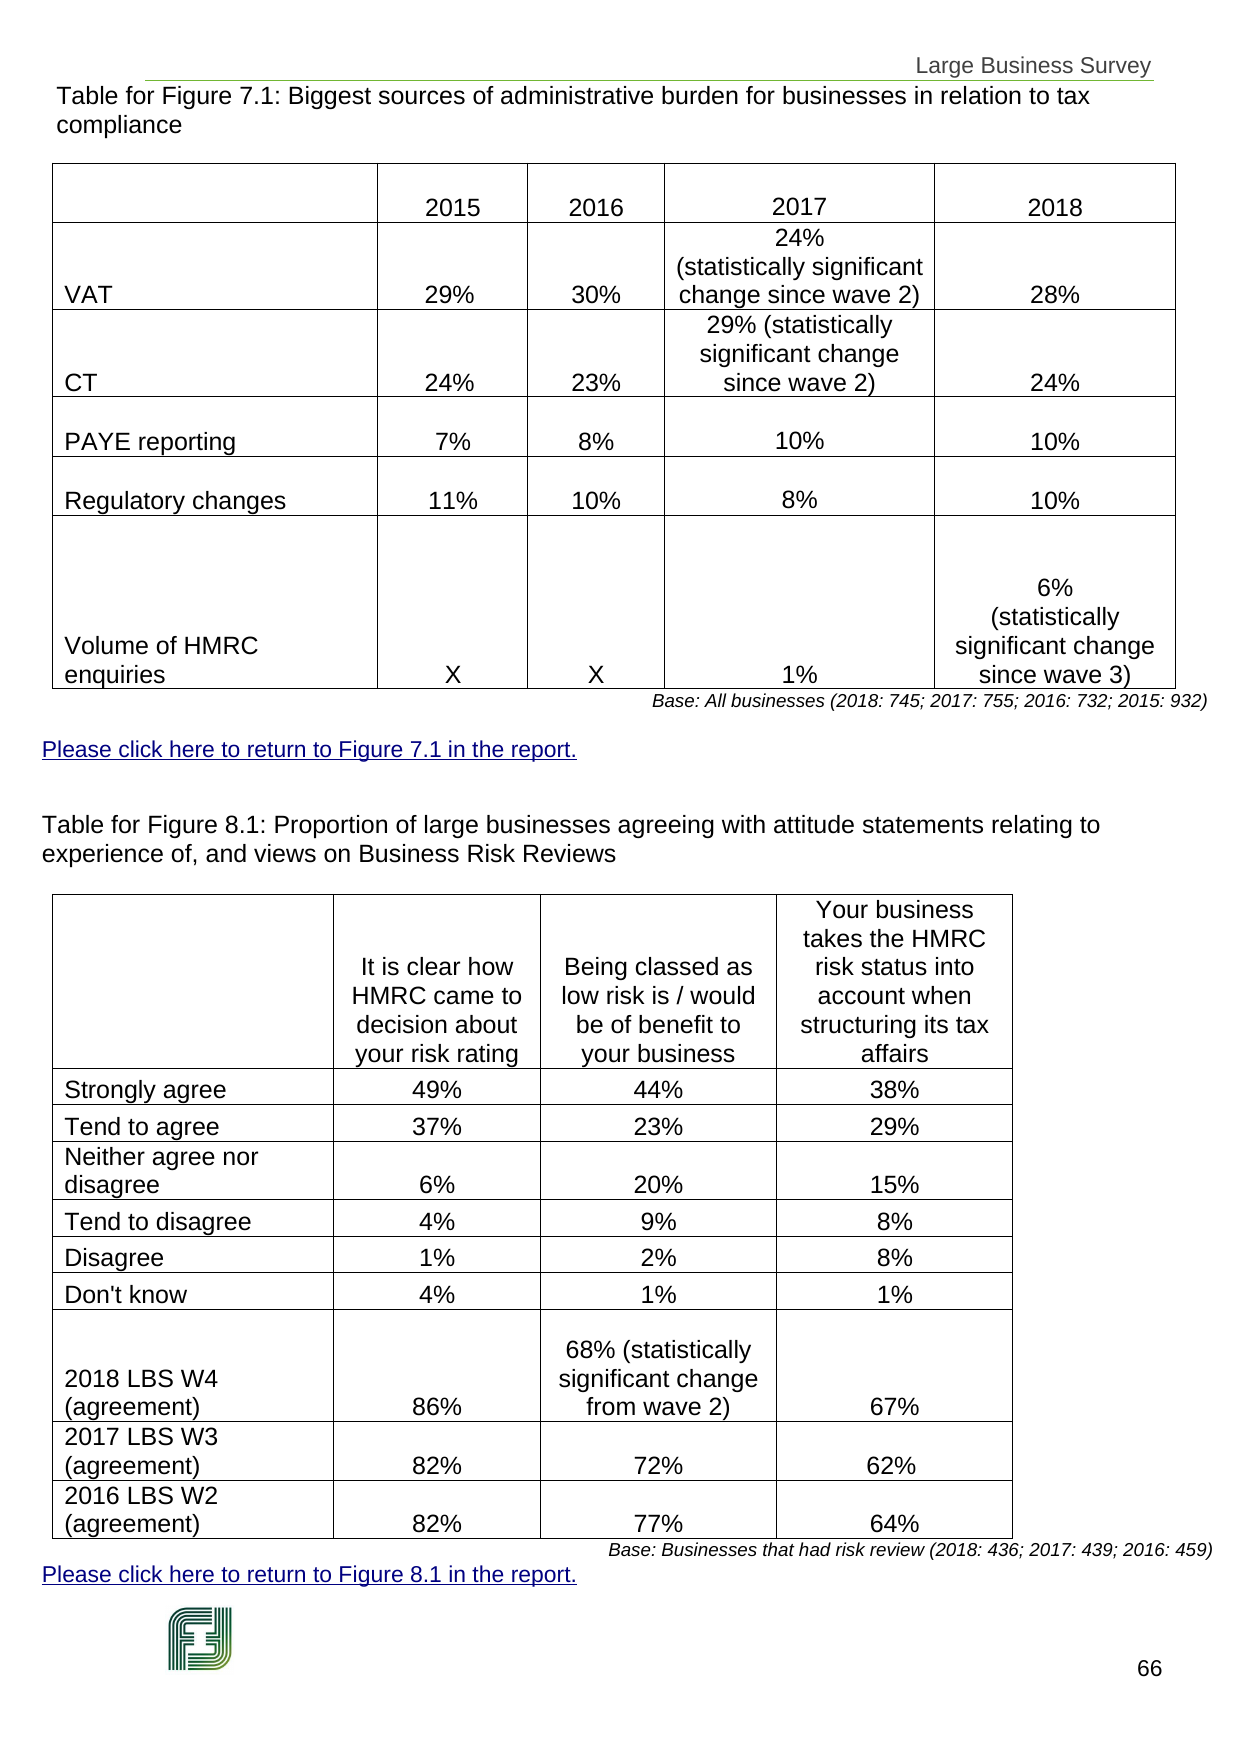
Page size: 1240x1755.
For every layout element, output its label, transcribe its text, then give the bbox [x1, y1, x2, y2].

table_cell 10% [528, 457, 664, 515]
text Base: All businesses (2018: 745; 2017: 755; 2016: 732; 2015: 932) [42, 690, 1214, 712]
table_cell Strongly agree [53, 1069, 333, 1104]
table_cell 68% (statistically significant change from wave 2) [541, 1310, 776, 1421]
table_header 2016 [528, 164, 664, 222]
table_cell X [528, 516, 664, 688]
table_cell 4% [334, 1273, 540, 1309]
table_cell 77% [541, 1481, 776, 1538]
table_cell Neither agree nor disagree [53, 1142, 333, 1199]
table_cell 28% [935, 223, 1175, 309]
table_cell 24% (statistically significant change since wave 2) [665, 223, 934, 309]
table_cell Tend to agree [53, 1105, 333, 1141]
table_cell 6% [334, 1142, 540, 1199]
table_cell 38% [777, 1069, 1012, 1104]
table_cell 24% [378, 310, 527, 396]
table_cell 29% [777, 1105, 1012, 1141]
table_cell 7% [378, 397, 527, 456]
table_cell 67% [777, 1310, 1012, 1421]
table_cell 2016 LBS W2 (agreement) [53, 1481, 333, 1538]
table_cell 64% [777, 1481, 1012, 1538]
table_cell PAYE reporting [53, 397, 377, 456]
table_cell 62% [777, 1422, 1012, 1479]
table_cell 10% [935, 397, 1175, 456]
table_cell 30% [528, 223, 664, 309]
subtitle Table for Figure 8.1: Proportion of large businesses agreeing with attitude statements relating to experience of, and views on Business Risk Reviews [42, 810, 1214, 867]
table_cell 2017 LBS W3 (agreement) [53, 1422, 333, 1479]
table_cell 8% [528, 397, 664, 456]
table_cell 1% [541, 1273, 776, 1309]
table_cell 29% (statistically significant change since wave 2) [665, 310, 934, 396]
table_cell 6% (statistically significant change since wave 3) [935, 516, 1175, 688]
table_cell 20% [541, 1142, 776, 1199]
table_cell 82% [334, 1422, 540, 1479]
table_cell Disagree [53, 1237, 333, 1272]
table_cell CT [53, 310, 377, 396]
table_cell 37% [334, 1105, 540, 1141]
table_cell 11% [378, 457, 527, 515]
table_cell Regulatory changes [53, 457, 377, 515]
table_cell 1% [665, 516, 934, 688]
table_cell 24% [935, 310, 1175, 396]
table_cell 10% [935, 457, 1175, 515]
table_cell 9% [541, 1200, 776, 1236]
subtitle Table for Figure 7.1: Biggest sources of administrative burden for businesses in relation to tax compliance [56, 81, 1214, 138]
table_header 2015 [378, 164, 527, 222]
table_cell 10% [665, 397, 934, 456]
table_cell 2018 LBS W4 (agreement) [53, 1310, 333, 1421]
table_cell 44% [541, 1069, 776, 1104]
table_cell Tend to disagree [53, 1200, 333, 1236]
table_cell 4% [334, 1200, 540, 1236]
table_cell 1% [334, 1237, 540, 1272]
table_cell 29% [378, 223, 527, 309]
table_cell 8% [777, 1237, 1012, 1272]
table_cell 15% [777, 1142, 1012, 1199]
table_header Being classed as low risk is / would be of benefit to your business [541, 895, 776, 1067]
table_header It is clear how HMRC came to decision about your risk rating [334, 895, 540, 1067]
table_cell 86% [334, 1310, 540, 1421]
table_cell 2% [541, 1237, 776, 1272]
table_cell 82% [334, 1481, 540, 1538]
table_cell 23% [528, 310, 664, 396]
table_cell 8% [665, 457, 934, 515]
text Please click here to return to Figure 7.1 in the report. [42, 736, 1214, 762]
text Please click here to return to Figure 8.1 in the report. [42, 1561, 1214, 1587]
text Base: Businesses that had risk review (2018: 436; 2017: 439; 2016: 459) [42, 1539, 1214, 1561]
table_cell X [378, 516, 527, 688]
table_cell Don't know [53, 1273, 333, 1309]
table_header 2018 [935, 164, 1175, 222]
table_cell VAT [53, 223, 377, 309]
table_header Your business takes the HMRC risk status into account when structuring its tax affairs [777, 895, 1012, 1067]
table_header [53, 895, 333, 1067]
table_header [53, 164, 377, 222]
table_cell 72% [541, 1422, 776, 1479]
table_cell 8% [777, 1200, 1012, 1236]
table_header 2017 [665, 164, 934, 222]
table_cell 1% [777, 1273, 1012, 1309]
table_cell Volume of HMRC enquiries [53, 516, 377, 688]
table_cell 49% [334, 1069, 540, 1104]
table_cell 23% [541, 1105, 776, 1141]
